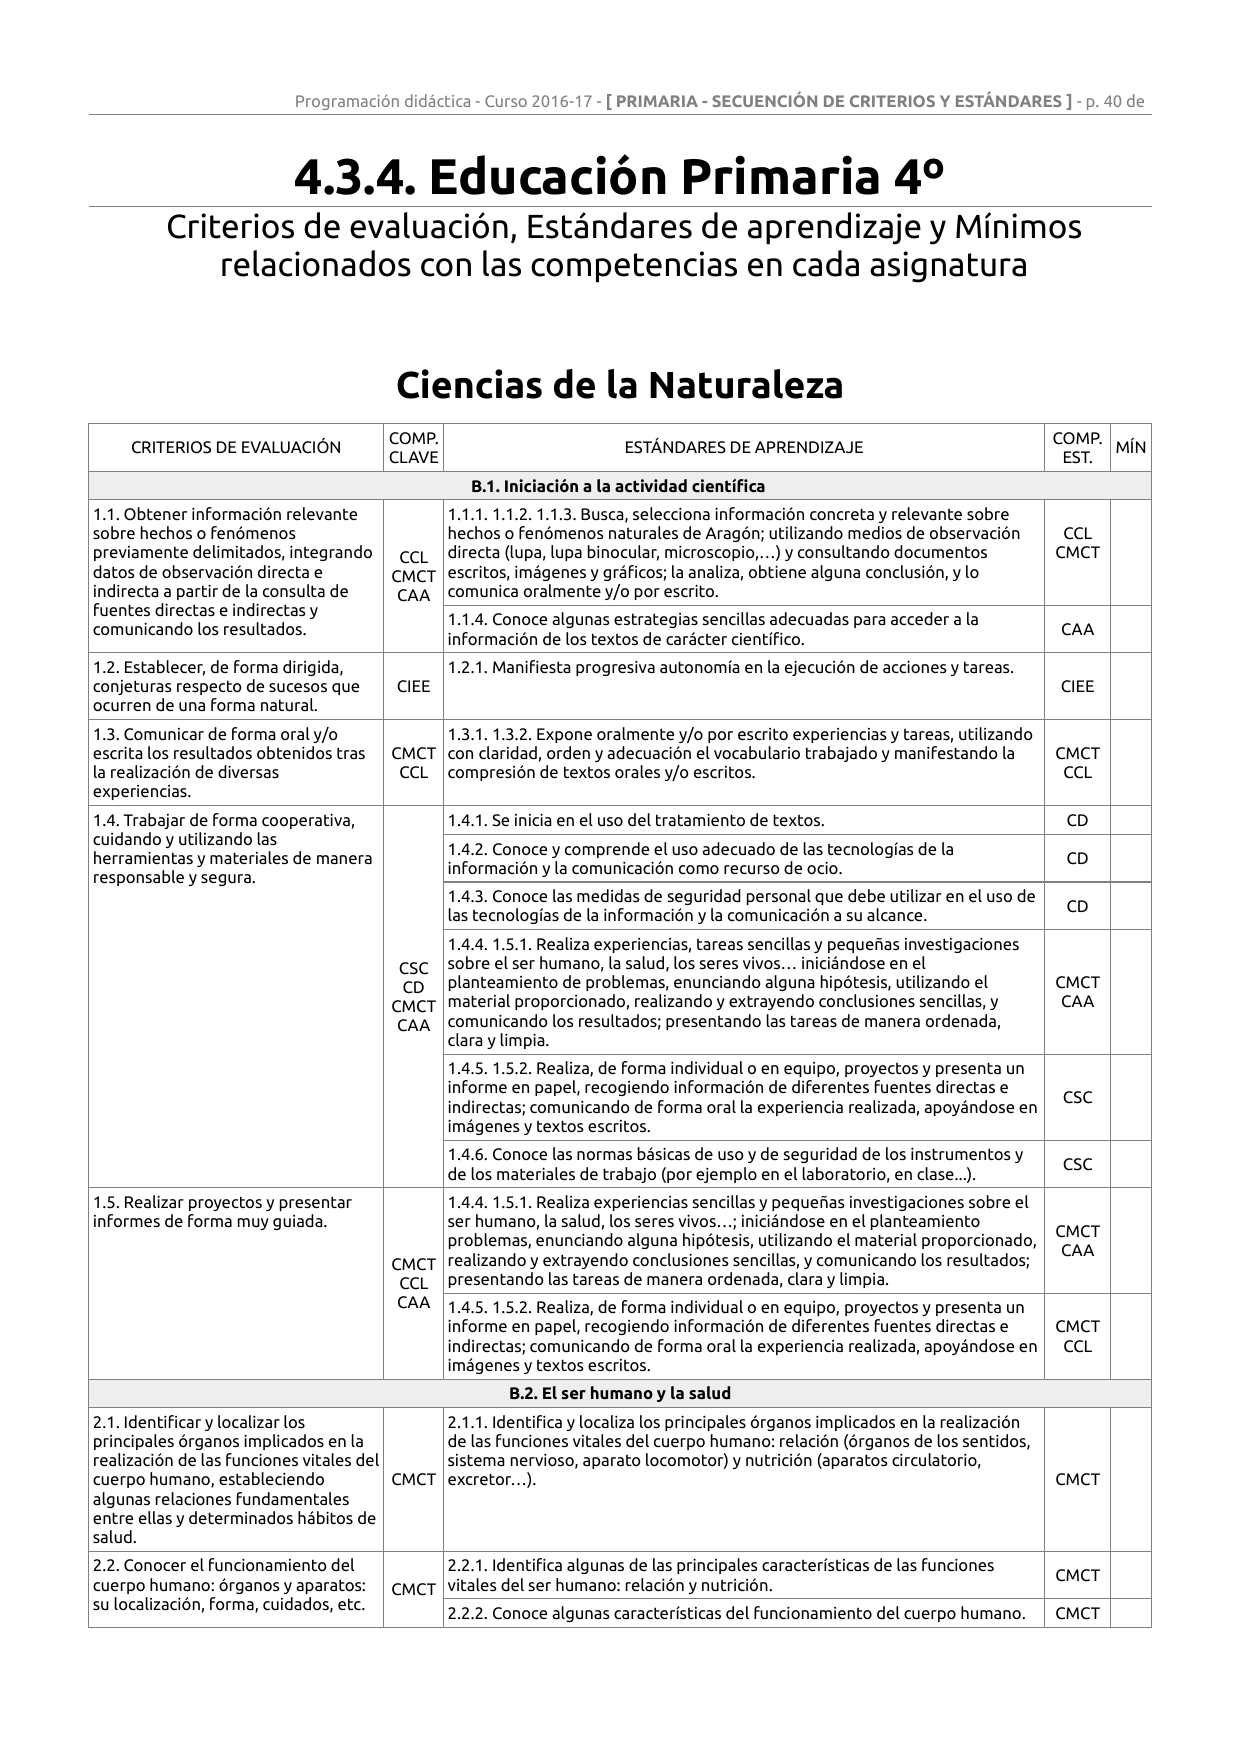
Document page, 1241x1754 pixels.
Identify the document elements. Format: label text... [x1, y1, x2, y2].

table_cell [1111, 1408, 1151, 1551]
table_cell [1111, 1599, 1151, 1627]
table_cell CSC CD CMCT CAA [384, 806, 443, 1187]
table_cell 2.2.1. Identifica algunas de las principales características de las funciones vitales del ser humano: relación y nutrición. [444, 1552, 1044, 1598]
table_cell [1111, 1141, 1151, 1187]
table_cell 1.4.6. Conoce las normas básicas de uso y de seguridad de los instrumentos y de los materiales de trabajo (por ejemplo en el laboratorio, en clase...). [444, 1141, 1044, 1187]
table_cell CMCT CAA [1045, 1188, 1110, 1292]
table_cell CMCT CCL [1045, 1294, 1110, 1378]
table_cell CMCT [384, 1552, 443, 1627]
table_cell [1111, 720, 1151, 805]
table_cell CSC [1045, 1141, 1110, 1187]
table_header COMP. CLAVE [384, 424, 443, 471]
table_header MÍN [1111, 424, 1151, 471]
table_cell B.2. El ser humano y la salud [89, 1380, 1151, 1407]
table_cell 1.4.4. 1.5.1. Realiza experiencias sencillas y pequeñas investigaciones sobre el ser humano, la salud, los seres vivos…; iniciándose en el planteamiento problemas, enunciando alguna hipótesis, utilizando el material proporcionado, realizando y extrayendo conclusiones sencillas, y comunicando los resultados; presentando las tareas de manera ordenada, clara y limpia. [444, 1188, 1044, 1292]
table_cell 2.2.2. Conoce algunas características del funcionamiento del cuerpo humano. [444, 1599, 1044, 1627]
table_cell 1.1.1. 1.1.2. 1.1.3. Busca, selecciona información concreta y relevante sobre hechos o fenómenos naturales de Aragón; utilizando medios de observación directa (lupa, lupa binocular, microscopio,…) y consultando documentos escritos, imágenes y gráficos; la analiza, obtiene alguna conclusión, y lo comunica oralmente y/o por escrito. [444, 500, 1044, 604]
table_cell [1111, 835, 1151, 881]
table_cell CAA [1045, 606, 1110, 652]
table_cell [1111, 500, 1151, 604]
table_cell [1111, 930, 1151, 1053]
subtitle 4.3.4. Educación Primaria 4º [88, 143, 1152, 207]
table_cell 2.2. Conocer el funcionamiento del cuerpo humano: órganos y aparatos: su localización, forma, cuidados, etc. [89, 1552, 383, 1627]
table_cell 1.1.4. Conoce algunas estrategias sencillas adecuadas para acceder a la información de los textos de carácter científico. [444, 606, 1044, 652]
table_cell 1.5. Realizar proyectos y presentar informes de forma muy guiada. [89, 1188, 383, 1378]
table_cell CCL CMCT [1045, 500, 1110, 604]
table_cell CMCT CCL CAA [384, 1188, 443, 1378]
table_cell [1111, 1188, 1151, 1292]
table_cell CMCT CAA [1045, 930, 1110, 1053]
table_cell CMCT [1045, 1408, 1110, 1551]
table_cell CSC [1045, 1055, 1110, 1139]
table_cell CMCT [1045, 1552, 1110, 1598]
table_header CRITERIOS DE EVALUACIÓN [89, 424, 383, 471]
table_cell 2.1.1. Identifica y localiza los principales órganos implicados en la realización de las funciones vitales del cuerpo humano: relación (órganos de los sentidos, sistema nervioso, aparato locomotor) y nutrición (aparatos circulatorio, excretor…). [444, 1408, 1044, 1551]
table_cell 1.3.1. 1.3.2. Expone oralmente y/o por escrito experiencias y tareas, utilizando con claridad, orden y adecuación el vocabulario trabajado y manifestando la compresión de textos orales y/o escritos. [444, 720, 1044, 805]
table_header COMP. EST. [1045, 424, 1110, 471]
table_cell 1.4.2. Conoce y comprende el uso adecuado de las tecnologías de la información y la comunicación como recurso de ocio. [444, 835, 1044, 881]
table_cell 1.4.5. 1.5.2. Realiza, de forma individual o en equipo, proyectos y presenta un informe en papel, recogiendo información de diferentes fuentes directas e indirectas; comunicando de forma oral la experiencia realizada, apoyándose en imágenes y textos escritos. [444, 1055, 1044, 1139]
table_cell CD [1045, 835, 1110, 881]
table_cell CCL CMCT CAA [384, 500, 443, 652]
table_cell 1.1. Obtener información relevante sobre hechos o fenómenos previamente delimitados, integrando datos de observación directa e indirecta a partir de la consulta de fuentes directas e indirectas y comunicando los resultados. [89, 500, 383, 652]
table_cell CIEE [384, 653, 443, 719]
table_cell CMCT [1045, 1599, 1110, 1627]
table_cell CMCT [384, 1408, 443, 1551]
table_cell [1111, 1055, 1151, 1139]
table_cell CD [1045, 806, 1110, 834]
table_cell CMCT CCL [384, 720, 443, 805]
table_cell 1.4.4. 1.5.1. Realiza experiencias, tareas sencillas y pequeñas investigaciones sobre el ser humano, la salud, los seres vivos… iniciándose en el planteamiento de problemas, enunciando alguna hipótesis, utilizando el material proporcionado, realizando y extrayendo conclusiones sencillas, y comunicando los resultados; presentando las tareas de manera ordenada, clara y limpia. [444, 930, 1044, 1053]
table_cell CMCT CCL [1045, 720, 1110, 805]
table_header ESTÁNDARES DE APRENDIZAJE [444, 424, 1044, 471]
subtitle Ciencias de la Naturaleza [88, 363, 1152, 406]
table_cell 2.1. Identificar y localizar los principales órganos implicados en la realización de las funciones vitales del cuerpo humano, estableciendo algunas relaciones fundamentales entre ellas y determinados hábitos de salud. [89, 1408, 383, 1551]
table_cell 1.4.1. Se inicia en el uso del tratamiento de textos. [444, 806, 1044, 834]
table_cell CD [1045, 883, 1110, 929]
table_cell [1111, 1552, 1151, 1598]
table_cell 1.4.3. Conoce las medidas de seguridad personal que debe utilizar en el uso de las tecnologías de la información y la comunicación a su alcance. [444, 883, 1044, 929]
table_cell [1111, 653, 1151, 719]
table_cell [1111, 1294, 1151, 1378]
table_cell [1111, 883, 1151, 929]
text Criterios de evaluación, Estándares de aprendizaje y Mínimos [99, 207, 1149, 245]
table_cell 1.2. Establecer, de forma dirigida, conjeturas respecto de sucesos que ocurren de una forma natural. [89, 653, 383, 719]
table_cell CIEE [1045, 653, 1110, 719]
text relacionados con las competencias en cada asignatura [99, 245, 1149, 283]
table_cell 1.3. Comunicar de forma oral y/o escrita los resultados obtenidos tras la realización de diversas experiencias. [89, 720, 383, 805]
table_cell 1.4. Trabajar de forma cooperativa, cuidando y utilizando las herramientas y materiales de manera responsable y segura. [89, 806, 383, 1187]
table_cell 1.2.1. Manifiesta progresiva autonomía en la ejecución de acciones y tareas. [444, 653, 1044, 719]
table_cell [1111, 606, 1151, 652]
table_cell [1111, 806, 1151, 834]
table_cell 1.4.5. 1.5.2. Realiza, de forma individual o en equipo, proyectos y presenta un informe en papel, recogiendo información de diferentes fuentes directas e indirectas; comunicando de forma oral la experiencia realizada, apoyándose en imágenes y textos escritos. [444, 1294, 1044, 1378]
table_cell B.1. Iniciación a la actividad científica [89, 472, 1151, 499]
